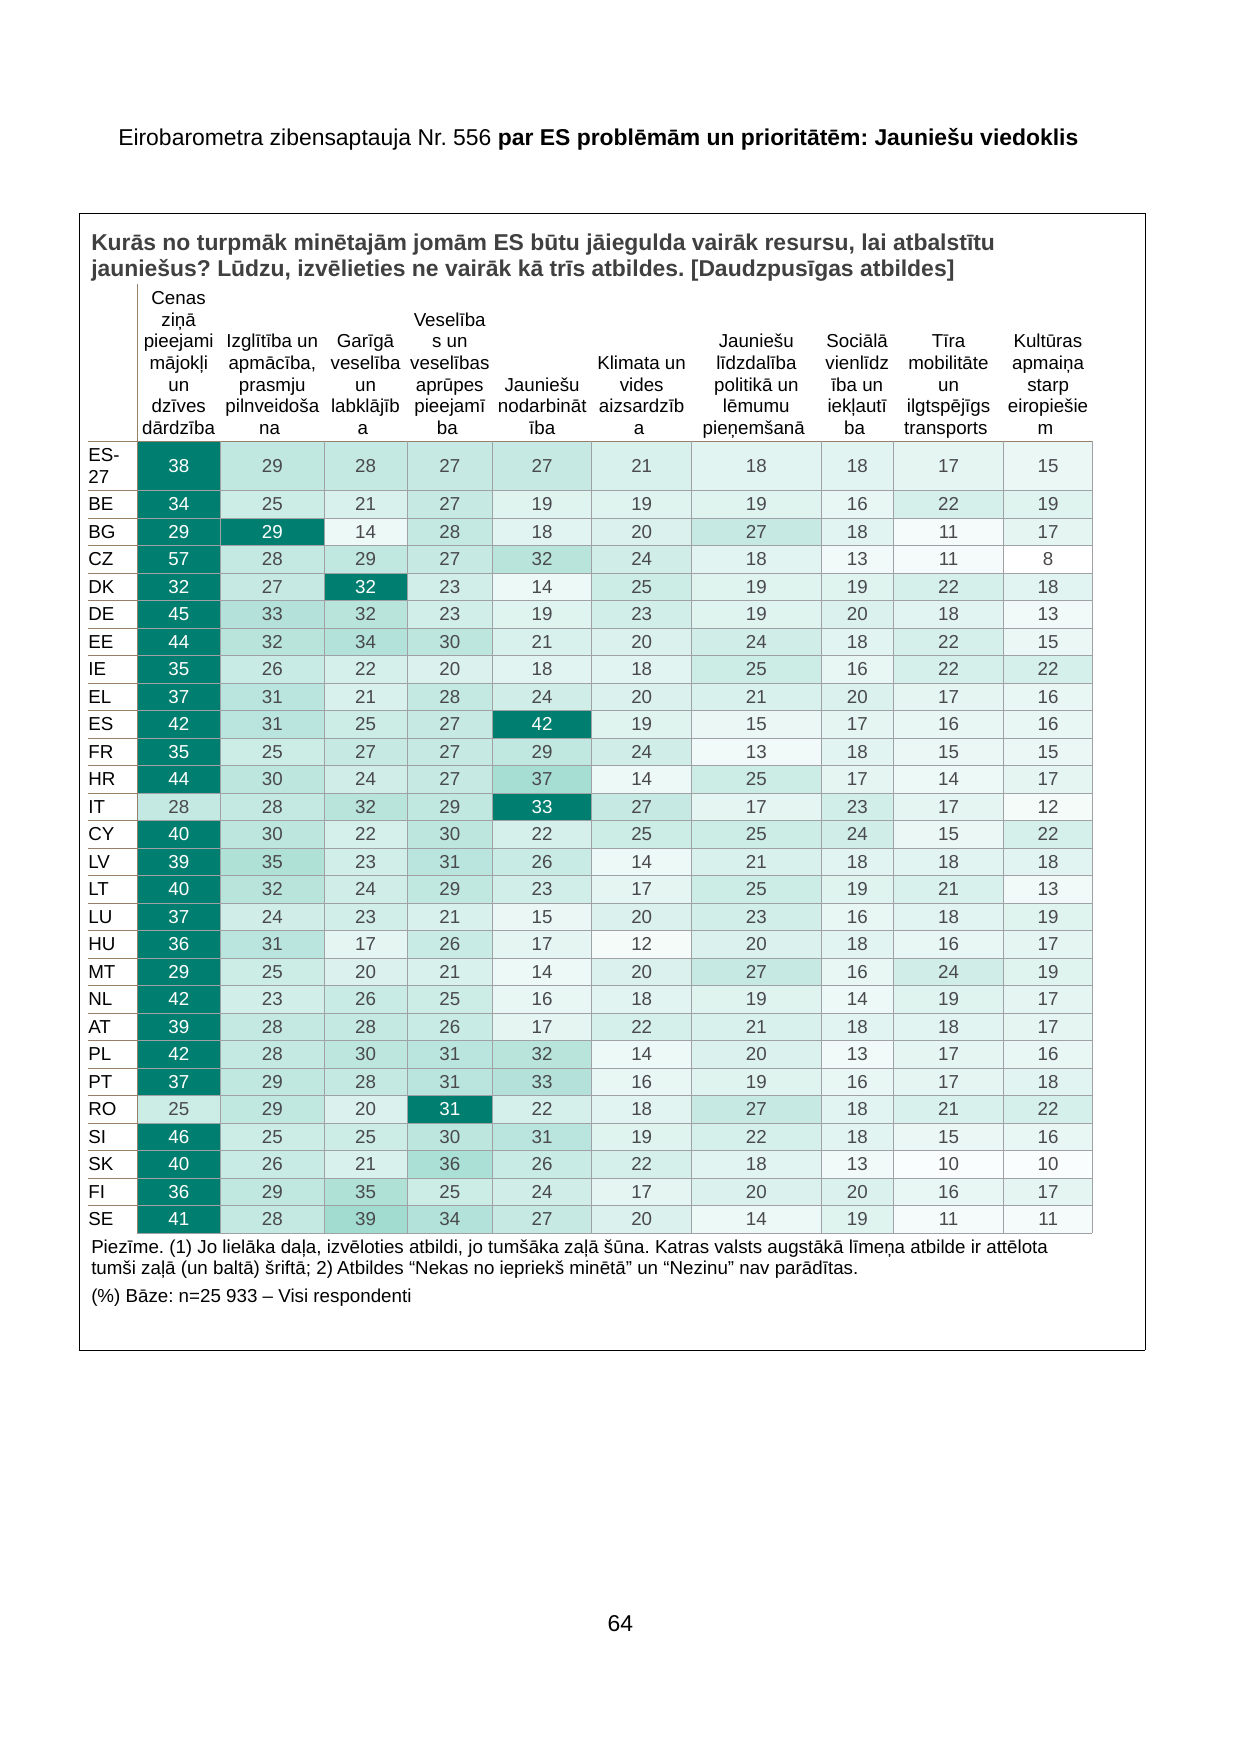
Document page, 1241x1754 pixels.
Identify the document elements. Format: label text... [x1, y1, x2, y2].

table_cell 17 [894, 442, 1003, 490]
table_cell 11 [894, 546, 1003, 573]
table_cell 18 [493, 519, 591, 545]
table_cell 21 [408, 959, 492, 985]
table_cell RO [88, 1096, 137, 1123]
table_cell 21 [493, 629, 591, 655]
table_cell 27 [408, 546, 492, 573]
table_cell 31 [493, 1124, 591, 1150]
table_cell Izglītība un apmācība, prasmju pilnveidošana [220, 284, 324, 441]
table_cell 20 [592, 959, 691, 985]
table_cell 22 [894, 574, 1003, 600]
table_cell 19 [592, 491, 691, 518]
table_cell 23 [408, 574, 492, 600]
table_cell 19 [493, 601, 591, 628]
table_cell 22 [894, 656, 1003, 683]
table_cell BG [88, 519, 137, 545]
table_cell 20 [822, 684, 893, 710]
table_cell HU [88, 931, 137, 958]
table_cell 27 [408, 711, 492, 738]
table_cell 37 [138, 1069, 220, 1095]
table_cell 31 [221, 711, 324, 738]
table_cell 36 [408, 1151, 492, 1178]
table_cell Cenas ziņā pieejami mājokļi un dzīves dārdzība [138, 284, 220, 441]
table_cell 17 [1004, 519, 1092, 545]
table_cell 17 [1004, 766, 1092, 793]
table_cell 17 [493, 1014, 591, 1040]
table_cell 17 [692, 794, 821, 820]
table_cell 21 [325, 491, 407, 518]
table_cell 45 [138, 601, 220, 628]
table_cell 18 [822, 931, 893, 958]
table_cell 24 [592, 546, 691, 573]
table_cell 17 [1004, 1179, 1092, 1205]
table_cell 29 [221, 1096, 324, 1123]
table_cell 14 [822, 986, 893, 1013]
table_cell 37 [138, 684, 220, 710]
table_cell 15 [1004, 442, 1092, 490]
table_cell 14 [692, 1206, 821, 1233]
table_cell 19 [822, 574, 893, 600]
table_cell 17 [1004, 986, 1092, 1013]
table_cell 39 [138, 1014, 220, 1040]
table_cell 28 [408, 519, 492, 545]
table_cell 20 [325, 1096, 407, 1123]
table_cell 20 [592, 519, 691, 545]
table_cell 16 [822, 491, 893, 518]
table_cell IE [88, 656, 137, 683]
table_cell 28 [221, 546, 324, 573]
table_cell LV [88, 849, 137, 875]
table_cell 29 [221, 442, 324, 490]
table_cell CY [88, 821, 137, 848]
table_cell 23 [325, 904, 407, 930]
table_cell 16 [1004, 1124, 1092, 1150]
table_cell 28 [138, 794, 220, 820]
table_cell 20 [822, 1179, 893, 1205]
table_cell 34 [325, 629, 407, 655]
table_cell 21 [894, 1096, 1003, 1123]
table_cell 22 [1004, 1096, 1092, 1123]
table_cell 14 [493, 959, 591, 985]
table_cell 31 [408, 1096, 492, 1123]
table_cell 42 [138, 986, 220, 1013]
table_cell 31 [408, 849, 492, 875]
table_cell 14 [592, 849, 691, 875]
table_cell 20 [592, 904, 691, 930]
table_cell 21 [325, 684, 407, 710]
table_cell 18 [692, 1151, 821, 1178]
table_cell 29 [221, 1069, 324, 1095]
table_cell 27 [692, 1096, 821, 1123]
table_cell 19 [822, 1206, 893, 1233]
table_cell 14 [493, 574, 591, 600]
table_cell 22 [1004, 656, 1092, 683]
table_cell 25 [692, 656, 821, 683]
table_cell Klimata un vides aizsardzība [591, 284, 691, 441]
table_cell EL [88, 684, 137, 710]
table_cell 31 [221, 684, 324, 710]
table_cell Jauniešu līdzdalība politikā un lēmumu pieņemšanā [691, 284, 821, 441]
table_header Kurās no turpmāk minētajām jomām ES būtu jāiegulda vairāk resursu, lai atbalstītu jauniešus? Lūdzu, izvēlieties ne vairāk kā trīs atbildes. [Daudzpusīgas atbildes] [88, 222, 1092, 284]
table_cell 16 [894, 1179, 1003, 1205]
table_cell ES-27 [88, 442, 137, 490]
table_cell 18 [592, 656, 691, 683]
table_cell 28 [325, 1014, 407, 1040]
table_cell 17 [894, 1069, 1003, 1095]
table_cell 17 [493, 931, 591, 958]
table_cell 26 [325, 986, 407, 1013]
table_cell 28 [221, 794, 324, 820]
table_cell 17 [822, 766, 893, 793]
table_cell 29 [138, 519, 220, 545]
table_cell 17 [894, 794, 1003, 820]
table_cell 15 [1004, 629, 1092, 655]
table_cell 15 [692, 711, 821, 738]
table_cell LU [88, 904, 137, 930]
table_cell 41 [138, 1206, 220, 1233]
table_cell 21 [592, 442, 691, 490]
table_cell 17 [1004, 1014, 1092, 1040]
table_cell 32 [493, 1041, 591, 1068]
table_cell 12 [1004, 794, 1092, 820]
table_cell 16 [1004, 1041, 1092, 1068]
table_cell 31 [408, 1041, 492, 1068]
table_cell 22 [325, 821, 407, 848]
table_cell 39 [138, 849, 220, 875]
table_cell 25 [692, 876, 821, 903]
table_cell 29 [221, 519, 324, 545]
table_cell 27 [592, 794, 691, 820]
table_cell 20 [692, 1041, 821, 1068]
table_cell 22 [592, 1151, 691, 1178]
table_cell 29 [138, 959, 220, 985]
table_cell 35 [138, 739, 220, 765]
table_cell 37 [138, 904, 220, 930]
table_cell 32 [221, 876, 324, 903]
table_cell 27 [408, 491, 492, 518]
table_cell 38 [138, 442, 220, 490]
table_cell 22 [894, 629, 1003, 655]
table_cell 19 [692, 601, 821, 628]
table_cell 20 [592, 1206, 691, 1233]
table_cell 23 [592, 601, 691, 628]
table_cell CZ [88, 546, 137, 573]
table_cell 18 [1004, 849, 1092, 875]
table_cell 24 [325, 876, 407, 903]
table_cell 26 [408, 1014, 492, 1040]
table_cell 29 [408, 794, 492, 820]
table_cell 40 [138, 876, 220, 903]
table_cell 13 [822, 1151, 893, 1178]
table_cell 33 [221, 601, 324, 628]
table_cell 25 [325, 711, 407, 738]
table_cell 35 [325, 1179, 407, 1205]
table_cell 17 [894, 684, 1003, 710]
table_cell LT [88, 876, 137, 903]
table_cell 22 [592, 1014, 691, 1040]
table_cell Sociālā vienlīdzība un iekļautība [821, 284, 893, 441]
table_cell 16 [822, 1069, 893, 1095]
table_cell 30 [408, 1124, 492, 1150]
table_cell 31 [408, 1069, 492, 1095]
table_cell SE [88, 1206, 137, 1233]
table_cell 27 [493, 1206, 591, 1233]
table_cell 21 [408, 904, 492, 930]
table_cell 14 [592, 1041, 691, 1068]
table_cell 42 [138, 1041, 220, 1068]
table_cell 19 [592, 1124, 691, 1150]
table_cell 19 [692, 1069, 821, 1095]
table_cell EE [88, 629, 137, 655]
table_cell PL [88, 1041, 137, 1068]
table_cell 27 [493, 442, 591, 490]
table_cell 36 [138, 1179, 220, 1205]
table_cell 28 [325, 1069, 407, 1095]
table_cell 22 [493, 1096, 591, 1123]
table_cell FI [88, 1179, 137, 1205]
table_cell 21 [894, 876, 1003, 903]
table_cell DK [88, 574, 137, 600]
table_cell PT [88, 1069, 137, 1095]
table_cell 15 [894, 739, 1003, 765]
table_cell 17 [822, 711, 893, 738]
table_cell 25 [221, 959, 324, 985]
table_cell 14 [592, 766, 691, 793]
table_cell 35 [221, 849, 324, 875]
table_cell 40 [138, 821, 220, 848]
table_cell ES [88, 711, 137, 738]
table_cell 22 [325, 656, 407, 683]
table_cell IT [88, 794, 137, 820]
table_cell 20 [822, 601, 893, 628]
table_cell 13 [822, 1041, 893, 1068]
table_cell 28 [221, 1014, 324, 1040]
table_cell 16 [822, 656, 893, 683]
table_cell 17 [592, 876, 691, 903]
table_cell 13 [692, 739, 821, 765]
table_cell 28 [221, 1206, 324, 1233]
table_cell Tīra mobilitāte un ilgtspējīgs transports [893, 284, 1003, 441]
table_cell 27 [221, 574, 324, 600]
table_cell 18 [1004, 1069, 1092, 1095]
table_cell [88, 284, 137, 441]
table_cell 27 [408, 739, 492, 765]
table_cell 36 [138, 931, 220, 958]
table_cell 30 [408, 629, 492, 655]
table_cell 23 [325, 849, 407, 875]
table_cell 19 [692, 986, 821, 1013]
table_cell 25 [592, 574, 691, 600]
table_cell 27 [408, 442, 492, 490]
table_cell 32 [325, 601, 407, 628]
table_cell 16 [493, 986, 591, 1013]
table_cell 18 [822, 629, 893, 655]
table_cell 44 [138, 766, 220, 793]
table_cell 22 [493, 821, 591, 848]
table_cell 19 [1004, 491, 1092, 518]
table_cell 19 [1004, 904, 1092, 930]
table_cell 18 [894, 601, 1003, 628]
table_cell 25 [138, 1096, 220, 1123]
table_cell 11 [894, 1206, 1003, 1233]
table_cell 15 [894, 1124, 1003, 1150]
table_cell 15 [493, 904, 591, 930]
table_cell 19 [493, 491, 591, 518]
table_cell 23 [822, 794, 893, 820]
table_cell 20 [692, 931, 821, 958]
table_cell 39 [325, 1206, 407, 1233]
table_cell 29 [325, 546, 407, 573]
table_cell 15 [1004, 739, 1092, 765]
table_cell 30 [408, 821, 492, 848]
table_cell 18 [822, 1124, 893, 1150]
table_cell 32 [325, 574, 407, 600]
table_cell 32 [325, 794, 407, 820]
table_cell 19 [592, 711, 691, 738]
table_cell Piezīme. (1) Jo lielāka daļa, izvēloties atbildi, jo tumšāka zaļā šūna. Katras valsts augstākā līmeņa atbilde ir attēlota tumši zaļā (un baltā) šriftā; 2) Atbildes “Nekas no iepriekš minētā” un “Nezinu” nav parādītas. [88, 1233, 1092, 1282]
table_cell 22 [1004, 821, 1092, 848]
table_cell 33 [493, 1069, 591, 1095]
table_cell 25 [408, 1179, 492, 1205]
table_cell 27 [692, 519, 821, 545]
table_cell 26 [493, 849, 591, 875]
table_cell 22 [692, 1124, 821, 1150]
table_cell 25 [221, 739, 324, 765]
table_cell 16 [822, 904, 893, 930]
table_cell 25 [221, 491, 324, 518]
table_cell 30 [325, 1041, 407, 1068]
table_cell 24 [221, 904, 324, 930]
table_cell 10 [1004, 1151, 1092, 1178]
table_cell DE [88, 601, 137, 628]
table_cell 25 [408, 986, 492, 1013]
table_cell 17 [325, 931, 407, 958]
table_cell 18 [692, 442, 821, 490]
table_cell Garīgā veselība un labklājība [324, 284, 407, 441]
table_cell 42 [138, 711, 220, 738]
table_cell 12 [592, 931, 691, 958]
table_cell 25 [325, 1124, 407, 1150]
table_cell 8 [1004, 546, 1092, 573]
table_cell SK [88, 1151, 137, 1178]
table_cell 24 [692, 629, 821, 655]
table_cell 32 [138, 574, 220, 600]
table_cell 19 [894, 986, 1003, 1013]
table_cell 26 [408, 931, 492, 958]
table_cell 28 [408, 684, 492, 710]
table_cell 17 [1004, 931, 1092, 958]
table_cell 17 [894, 1041, 1003, 1068]
table_cell 44 [138, 629, 220, 655]
table_cell 19 [1004, 959, 1092, 985]
table_cell 18 [894, 1014, 1003, 1040]
table_cell Veselības un veselības aprūpes pieejamība [407, 284, 492, 441]
table_cell 11 [1004, 1206, 1092, 1233]
table_cell 18 [822, 442, 893, 490]
table_cell 23 [408, 601, 492, 628]
table_cell 19 [692, 491, 821, 518]
table_cell 17 [592, 1179, 691, 1205]
table_cell 25 [692, 821, 821, 848]
table_cell 19 [692, 574, 821, 600]
table_cell 29 [493, 739, 591, 765]
table_cell 35 [138, 656, 220, 683]
table_cell 34 [138, 491, 220, 518]
table_cell 28 [325, 442, 407, 490]
table_cell 25 [692, 766, 821, 793]
table_cell 20 [592, 684, 691, 710]
table_cell 16 [1004, 711, 1092, 738]
table_cell 23 [692, 904, 821, 930]
table_cell 23 [493, 876, 591, 903]
table_cell 20 [408, 656, 492, 683]
table_cell 13 [1004, 601, 1092, 628]
table_cell 19 [822, 876, 893, 903]
table_cell 14 [894, 766, 1003, 793]
table_cell 18 [592, 1096, 691, 1123]
table_cell 24 [894, 959, 1003, 985]
table_cell 40 [138, 1151, 220, 1178]
table_cell 18 [894, 849, 1003, 875]
table_cell 37 [493, 766, 591, 793]
table_cell 31 [221, 931, 324, 958]
table_cell 25 [221, 1124, 324, 1150]
table_cell 18 [822, 519, 893, 545]
table_cell BE [88, 491, 137, 518]
table_cell 18 [1004, 574, 1092, 600]
table_cell 27 [408, 766, 492, 793]
table_cell 33 [493, 794, 591, 820]
table_cell 16 [1004, 684, 1092, 710]
table_cell 16 [822, 959, 893, 985]
table_cell 18 [692, 546, 821, 573]
table_cell 42 [493, 711, 591, 738]
table_cell 27 [692, 959, 821, 985]
table_cell 24 [493, 1179, 591, 1205]
table_cell 24 [325, 766, 407, 793]
table_cell 21 [325, 1151, 407, 1178]
table_cell 13 [822, 546, 893, 573]
table_cell 10 [894, 1151, 1003, 1178]
table_cell 18 [493, 656, 591, 683]
table_cell 15 [894, 821, 1003, 848]
table_cell MT [88, 959, 137, 985]
table_cell (%) Bāze: n=25 933 – Visi respondenti [88, 1282, 1092, 1309]
table_cell 24 [493, 684, 591, 710]
table_cell 57 [138, 546, 220, 573]
table_cell Kultūras apmaiņa starp eiropiešiem [1004, 284, 1092, 441]
table_cell 32 [221, 629, 324, 655]
table_cell 34 [408, 1206, 492, 1233]
table_cell 22 [894, 491, 1003, 518]
table_cell 21 [692, 849, 821, 875]
table_cell 46 [138, 1124, 220, 1150]
table_cell 16 [592, 1069, 691, 1095]
table_cell 29 [221, 1179, 324, 1205]
table_cell 21 [692, 1014, 821, 1040]
table_cell 18 [822, 739, 893, 765]
table_cell 28 [221, 1041, 324, 1068]
table_cell SI [88, 1124, 137, 1150]
table_cell FR [88, 739, 137, 765]
table_cell 16 [894, 931, 1003, 958]
table_cell 13 [1004, 876, 1092, 903]
table_cell HR [88, 766, 137, 793]
table_cell 18 [822, 1014, 893, 1040]
table_cell 18 [894, 904, 1003, 930]
table_cell 18 [822, 849, 893, 875]
table_cell 20 [692, 1179, 821, 1205]
table_cell 29 [408, 876, 492, 903]
table_cell 32 [493, 546, 591, 573]
table_cell 30 [221, 766, 324, 793]
table_cell 14 [325, 519, 407, 545]
table_cell 27 [325, 739, 407, 765]
table_cell NL [88, 986, 137, 1013]
table_cell Jauniešu nodarbinātība [493, 284, 591, 441]
table_cell 11 [894, 519, 1003, 545]
table_cell 16 [894, 711, 1003, 738]
table_cell 18 [822, 1096, 893, 1123]
table_cell 24 [822, 821, 893, 848]
table_cell 20 [592, 629, 691, 655]
table_cell 24 [592, 739, 691, 765]
table_cell 26 [221, 656, 324, 683]
table_cell 20 [325, 959, 407, 985]
table_cell 26 [493, 1151, 591, 1178]
table_cell 18 [592, 986, 691, 1013]
table_cell 23 [221, 986, 324, 1013]
table_cell 26 [221, 1151, 324, 1178]
table_cell 21 [692, 684, 821, 710]
table_cell AT [88, 1014, 137, 1040]
table_cell 25 [592, 821, 691, 848]
table_cell 30 [221, 821, 324, 848]
